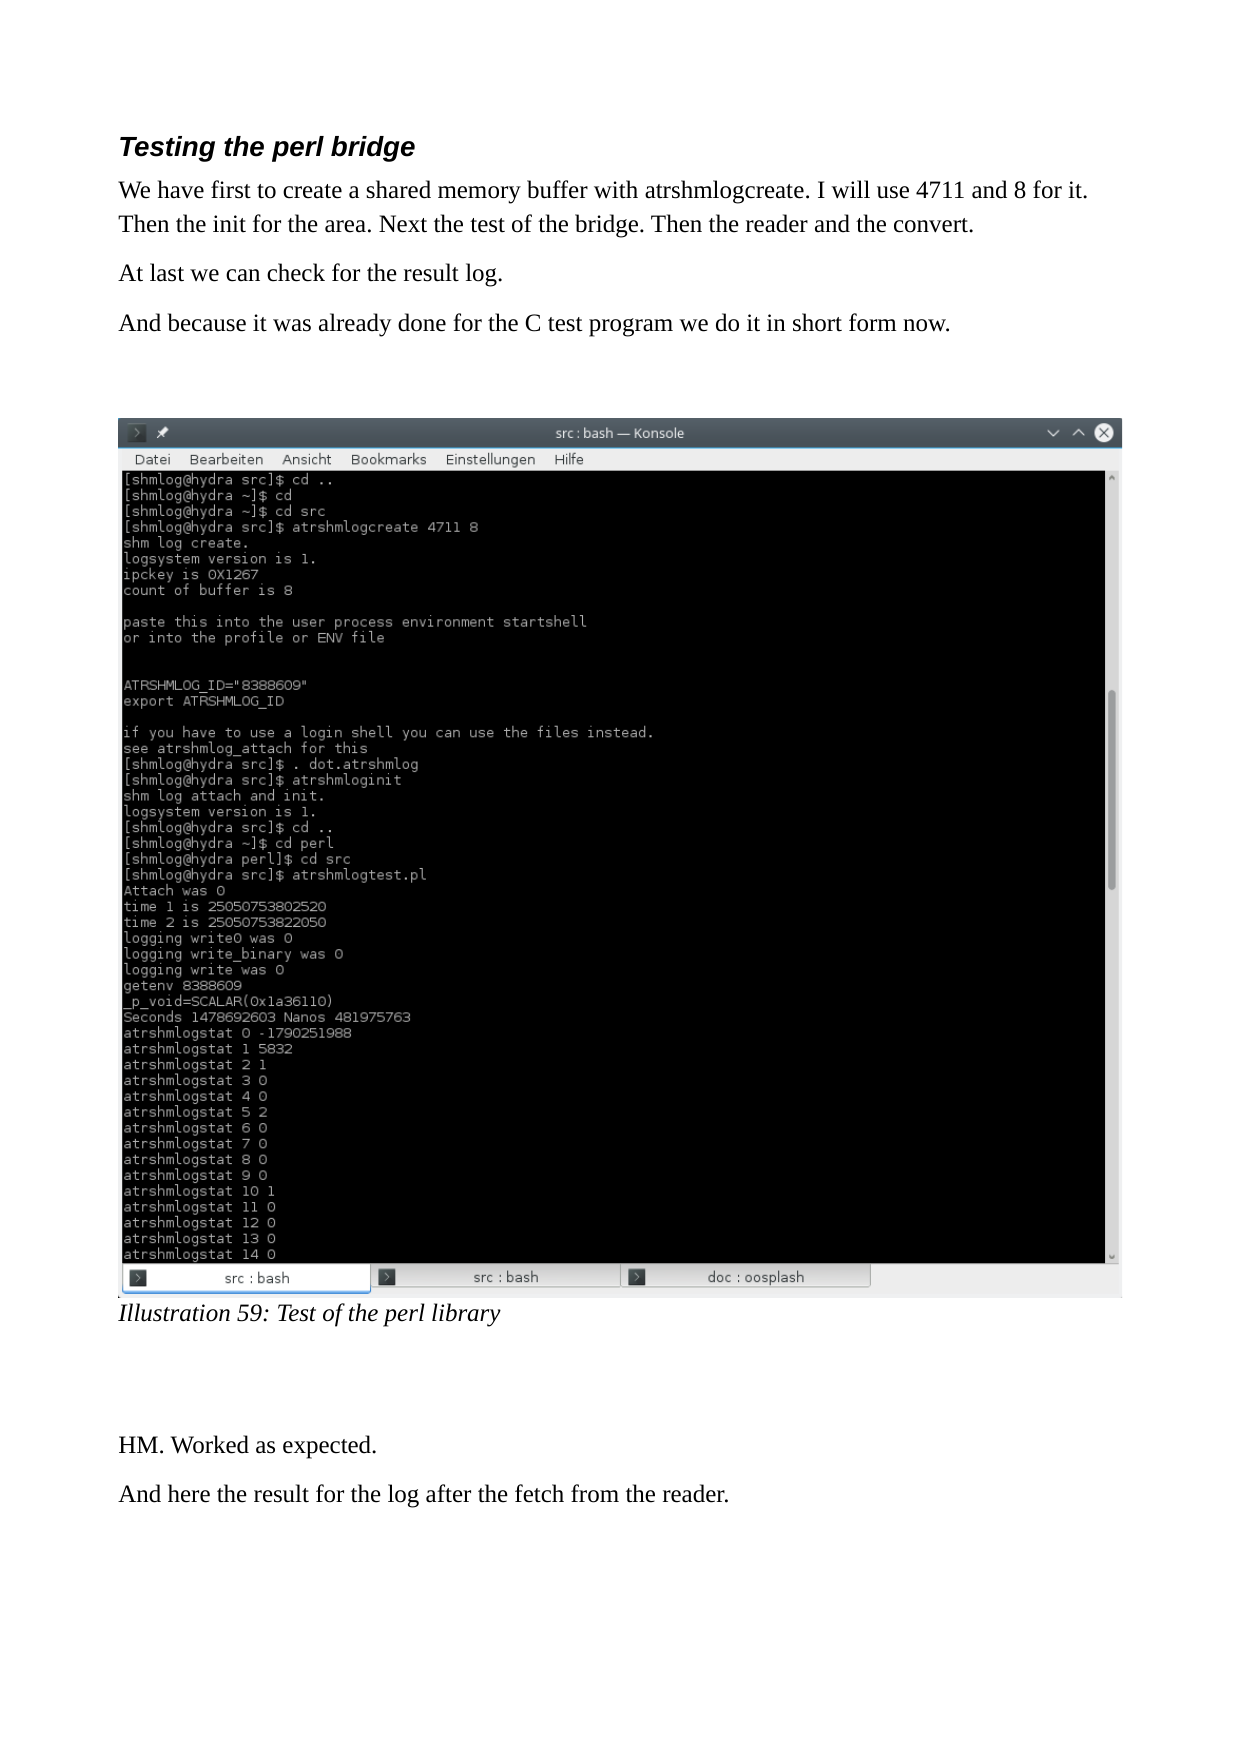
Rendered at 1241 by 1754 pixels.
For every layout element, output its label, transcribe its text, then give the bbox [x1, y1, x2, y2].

text And here the result for the log after the fetch from the reader. [118, 1479, 1122, 1508]
text And because it was already done for the C test program we do it in short form now. [118, 308, 1122, 336]
text Illustration 59: Test of the perl library [118, 1298, 1122, 1327]
subtitle Testing the perl bridge [118, 131, 1122, 162]
text At last we can check for the result log. [118, 258, 1122, 287]
text We have first to create a shared memory buffer with atrshmlogcreate. I will use 4711 and 8 for it. Then the init for the area. Next the test of the bridge. Then the reader and the convert. [118, 175, 1122, 238]
text HM. Worked as expected. [118, 1430, 1122, 1459]
picture [118, 418, 1123, 1298]
